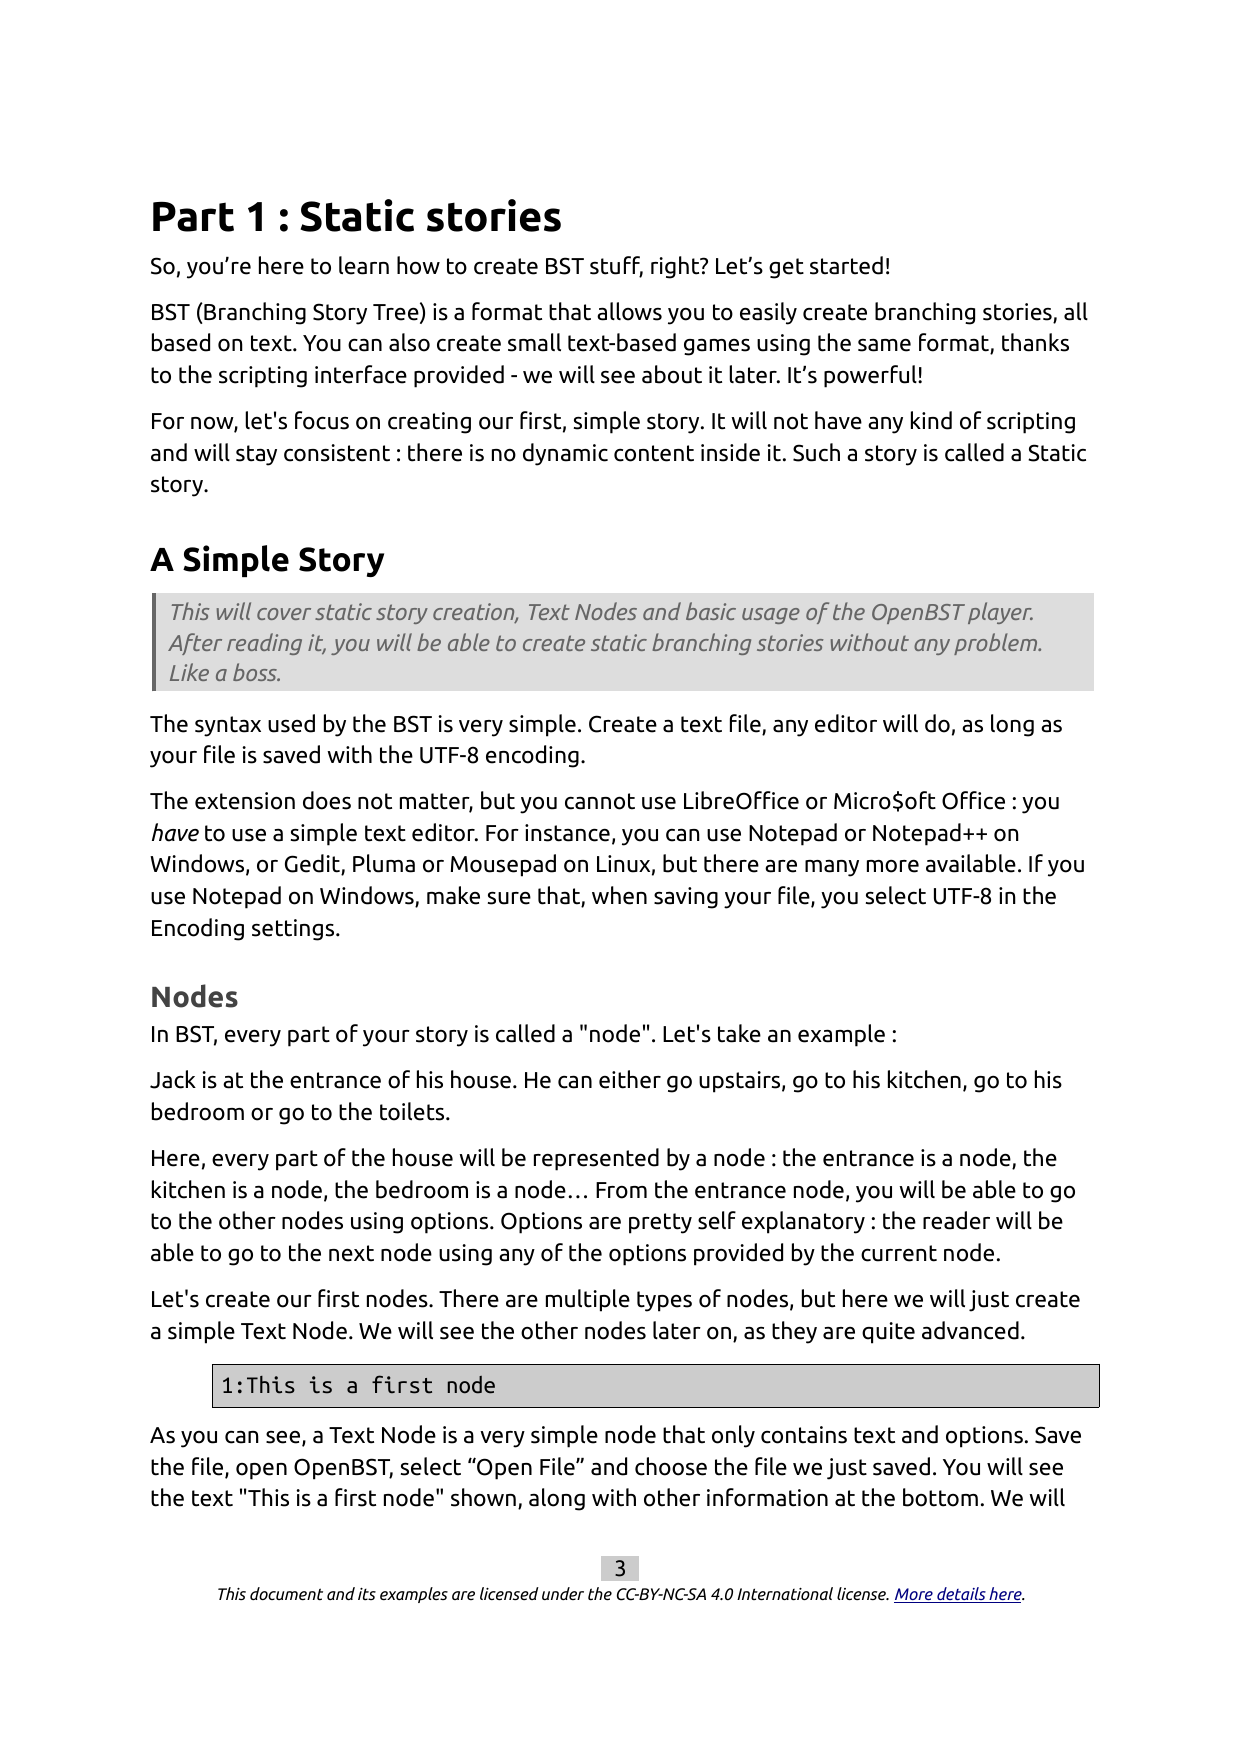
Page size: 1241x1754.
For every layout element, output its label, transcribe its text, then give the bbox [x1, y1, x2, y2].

text Here, every part of the house will be represented by a node : the entrance is a node, the kitchen is a node, the bedroom is a node… From the entrance node, you will be able to go to the other nodes using options. Options are pretty self explanatory : the reader will be able to go to the next node using any of the options provided by the current node. [150, 1145, 1090, 1266]
text So, you’re here to learn how to create BST stuff, right? Let’s get started! [150, 252, 1090, 278]
text This will cover static story creation, Text Nodes and basic usage of the OpenBST player. After reading it, you will be able to create static branching stories without any problem. Like a boss. [156, 593, 1090, 691]
text In BST, every part of your story is called a "node". Let's take an example : [150, 1021, 1090, 1047]
text For now, let's focus on creating our first, simple story. It will not have any kind of scripting and will stay consistent : there is no dynamic content inside it. Such a story is called a Static story. [150, 407, 1090, 497]
text 1:This is a first node [213, 1365, 1099, 1407]
text The syntax used by the BST is very simple. Create a text file, any editor will do, as long as your file is saved with the UTF-8 encoding. [150, 710, 1090, 768]
text Jack is at the entrance of his house. He can either go upstairs, go to his kitchen, go to his bedroom or go to the toilets. [150, 1067, 1090, 1125]
text As you can see, a Text Node is a very simple node that only contains text and options. Save the file, open OpenBST, select “Open File” and choose the file we just saved. You will see the text "This is a first node" shown, along with other information at the bottom. We will [150, 1422, 1090, 1511]
subtitle Nodes [150, 979, 1090, 1012]
subtitle A Simple Story [150, 540, 1090, 578]
text The extension does not matter, but you cannot use LibreOffice or Micro$oft Office : you have to use a simple text editor. For instance, you can use Notepad or Notepad++ on Windows, or Gedit, Pluma or Mousepad on Linux, but there are many more available. If you use Notepad on Windows, make sure that, when saving your file, you select UTF-8 in the Encoding settings. [150, 788, 1090, 940]
text Let's create our first nodes. There are multiple types of nodes, but here we will just create a simple Text Node. We will see the other nodes later on, as they are quite advanced. [150, 1286, 1090, 1343]
subtitle Part 1 : Static stories [150, 192, 1090, 239]
text BST (Branching Story Tree) is a format that allows you to easily create branching stories, all based on text. You can also create small text-based games using the same format, thanks to the scripting interface provided - we will see about it later. It’s powerful! [150, 298, 1090, 388]
